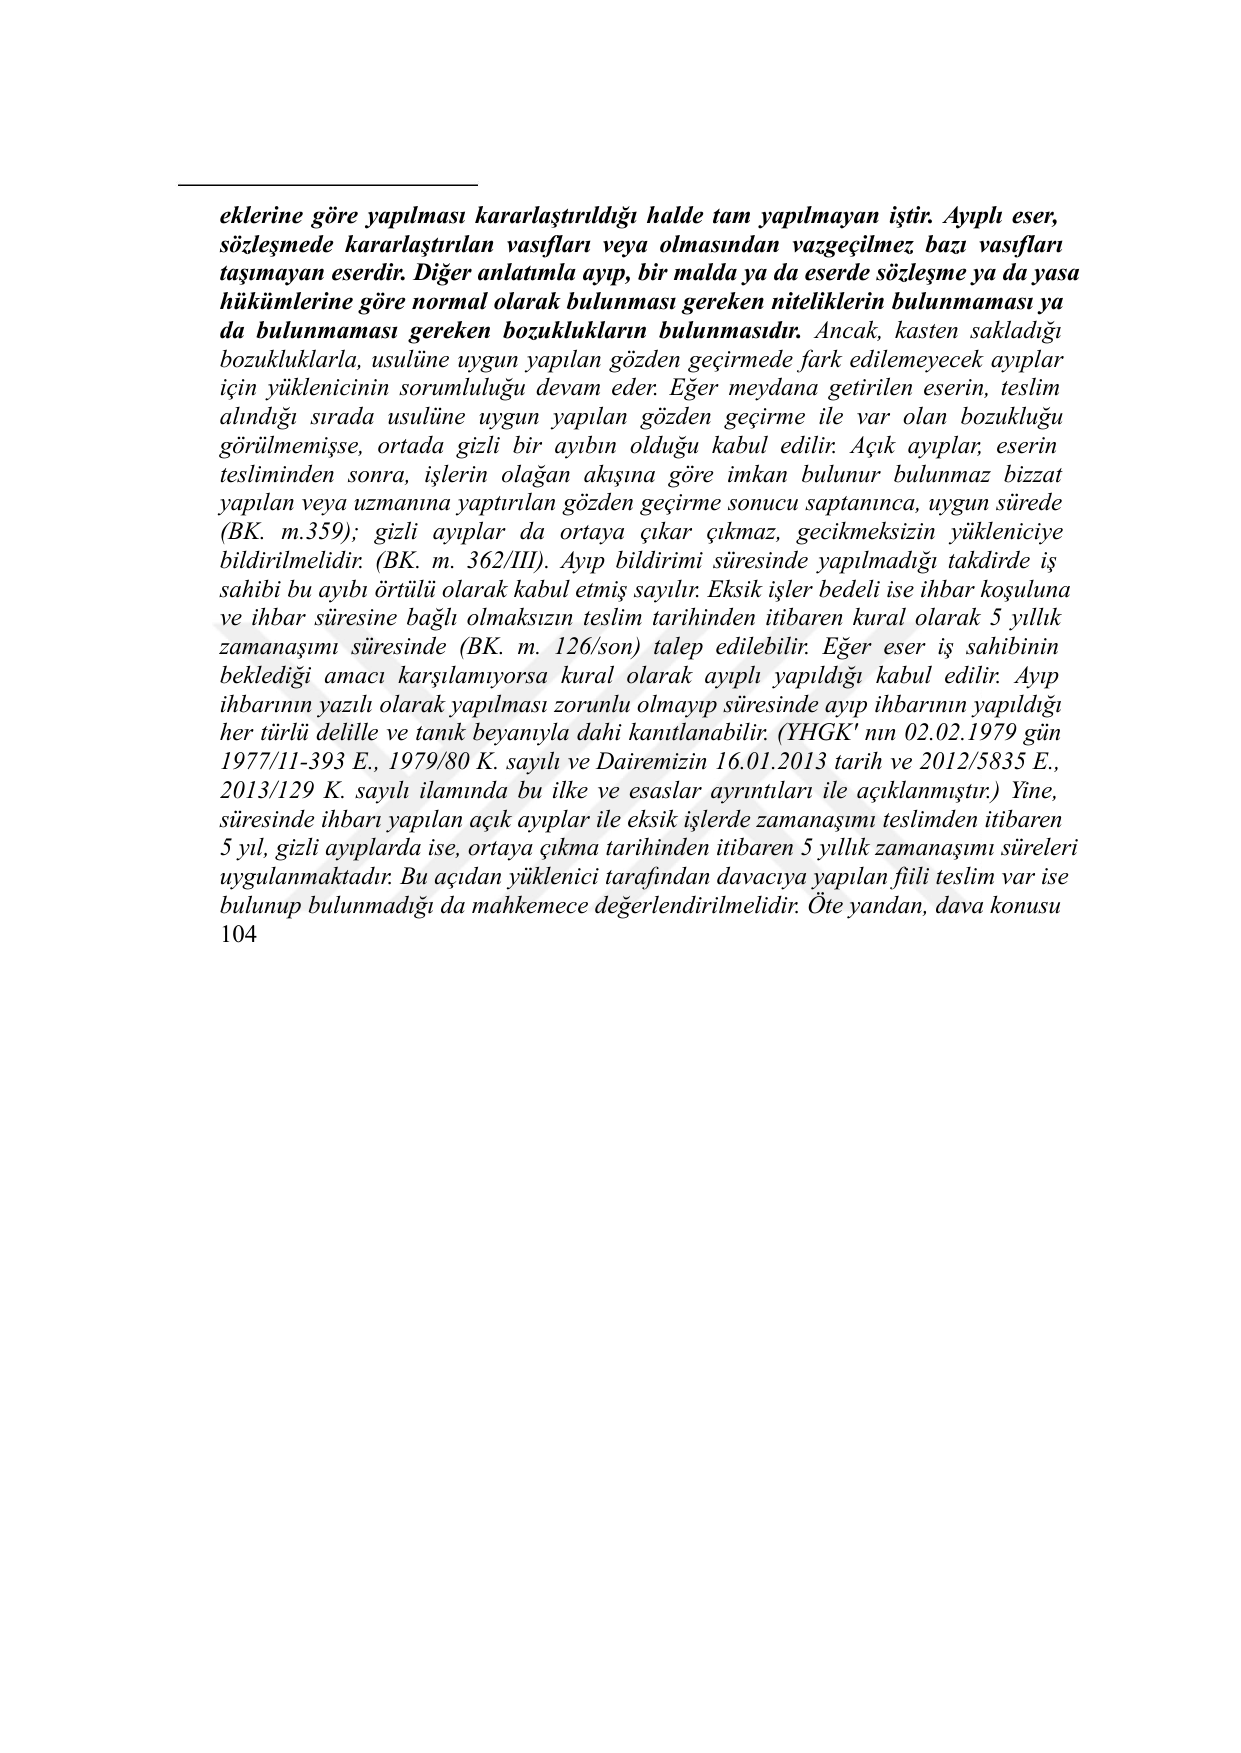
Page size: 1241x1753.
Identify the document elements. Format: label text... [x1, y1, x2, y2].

text taşımayan eserdir. Diğer anlatımla ayıp, bir malda ya da eserde sözleşme ya da yasa [219, 257, 1230, 286]
text bulunup bulunmadığı da mahkemece değerlendirilmelidir. Öte yandan, dava konusu [219, 890, 1230, 919]
text tesliminden sonra, işlerin olağan akışına göre imkan bulunur bulunmaz bizzat [219, 459, 1230, 487]
text sözleşmede kararlaştırılan vasıfları veya olmasından vazgeçilmez bazı vasıfları [219, 229, 1230, 257]
text 5 yıl, gizli ayıplarda ise, ortaya çıkma tarihinden itibaren 5 yıllık zamanaşımı süreleri [219, 832, 1230, 861]
text bildirilmelidir. (BK. m. 362/III). Ayıp bildirimi süresinde yapılmadığı takdirde iş [219, 545, 1230, 574]
text sahibi bu ayıbı örtülü olarak kabul etmiş sayılır. Eksik işler bedeli ise ihbar koşuluna [219, 574, 1230, 602]
text 104 [219, 919, 1230, 947]
text eklerine göre yapılması kararlaştırıldığı halde tam yapılmayan iştir. Ayıplı eser, [219, 200, 1230, 229]
text her türlü delille ve tanık beyanıyla dahi kanıtlanabilir. (YHGK' nın 02.02.1979 gün [219, 717, 1230, 746]
picture [206, 612, 982, 921]
text ihbarının yazılı olarak yapılması zorunlu olmayıp süresinde ayıp ihbarının yapıldığı [219, 689, 1230, 717]
text bozukluklarla, usulüne uygun yapılan gözden geçirmede fark edilemeyecek ayıplar [219, 344, 1230, 372]
text için yüklenicinin sorumluluğu devam eder. Eğer meydana getirilen eserin, teslim [219, 372, 1230, 401]
text 1977/11-393 E., 1979/80 K. sayılı ve Dairemizin 16.01.2013 tarih ve 2012/5835 E., [219, 746, 1230, 775]
text (BK. m.359); gizli ayıplar da ortaya çıkar çıkmaz, gecikmeksizin yükleniciye [219, 516, 1230, 545]
picture [175, 181, 480, 188]
text süresinde ihbarı yapılan açık ayıplar ile eksik işlerde zamanaşımı teslimden itibaren [219, 804, 1230, 832]
text da bulunmaması gereken bozuklukların bulunmasıdır. Ancak, kasten sakladığı [219, 315, 1230, 344]
text alındığı sırada usulüne uygun yapılan gözden geçirme ile var olan bozukluğu [219, 401, 1230, 430]
text yapılan veya uzmanına yaptırılan gözden geçirme sonucu saptanınca, uygun sürede [219, 487, 1230, 516]
text 2013/129 K. sayılı ilamında bu ilke ve esaslar ayrıntıları ile açıklanmıştır.) Yine, [219, 775, 1230, 804]
text hükümlerine göre normal olarak bulunması gereken niteliklerin bulunmaması ya [219, 286, 1230, 315]
text görülmemişse, ortada gizli bir ayıbın olduğu kabul edilir. Açık ayıplar, eserin [219, 430, 1230, 459]
text uygulanmaktadır. Bu açıdan yüklenici tarafından davacıya yapılan fiili teslim var ise [219, 861, 1230, 890]
text ve ihbar süresine bağlı olmaksızın teslim tarihinden itibaren kural olarak 5 yıllık [219, 602, 1230, 631]
text beklediği amacı karşılamıyorsa kural olarak ayıplı yapıldığı kabul edilir. Ayıp [219, 660, 1230, 689]
text zamanaşımı süresinde (BK. m. 126/son) talep edilebilir. Eğer eser iş sahibinin [219, 631, 1230, 660]
